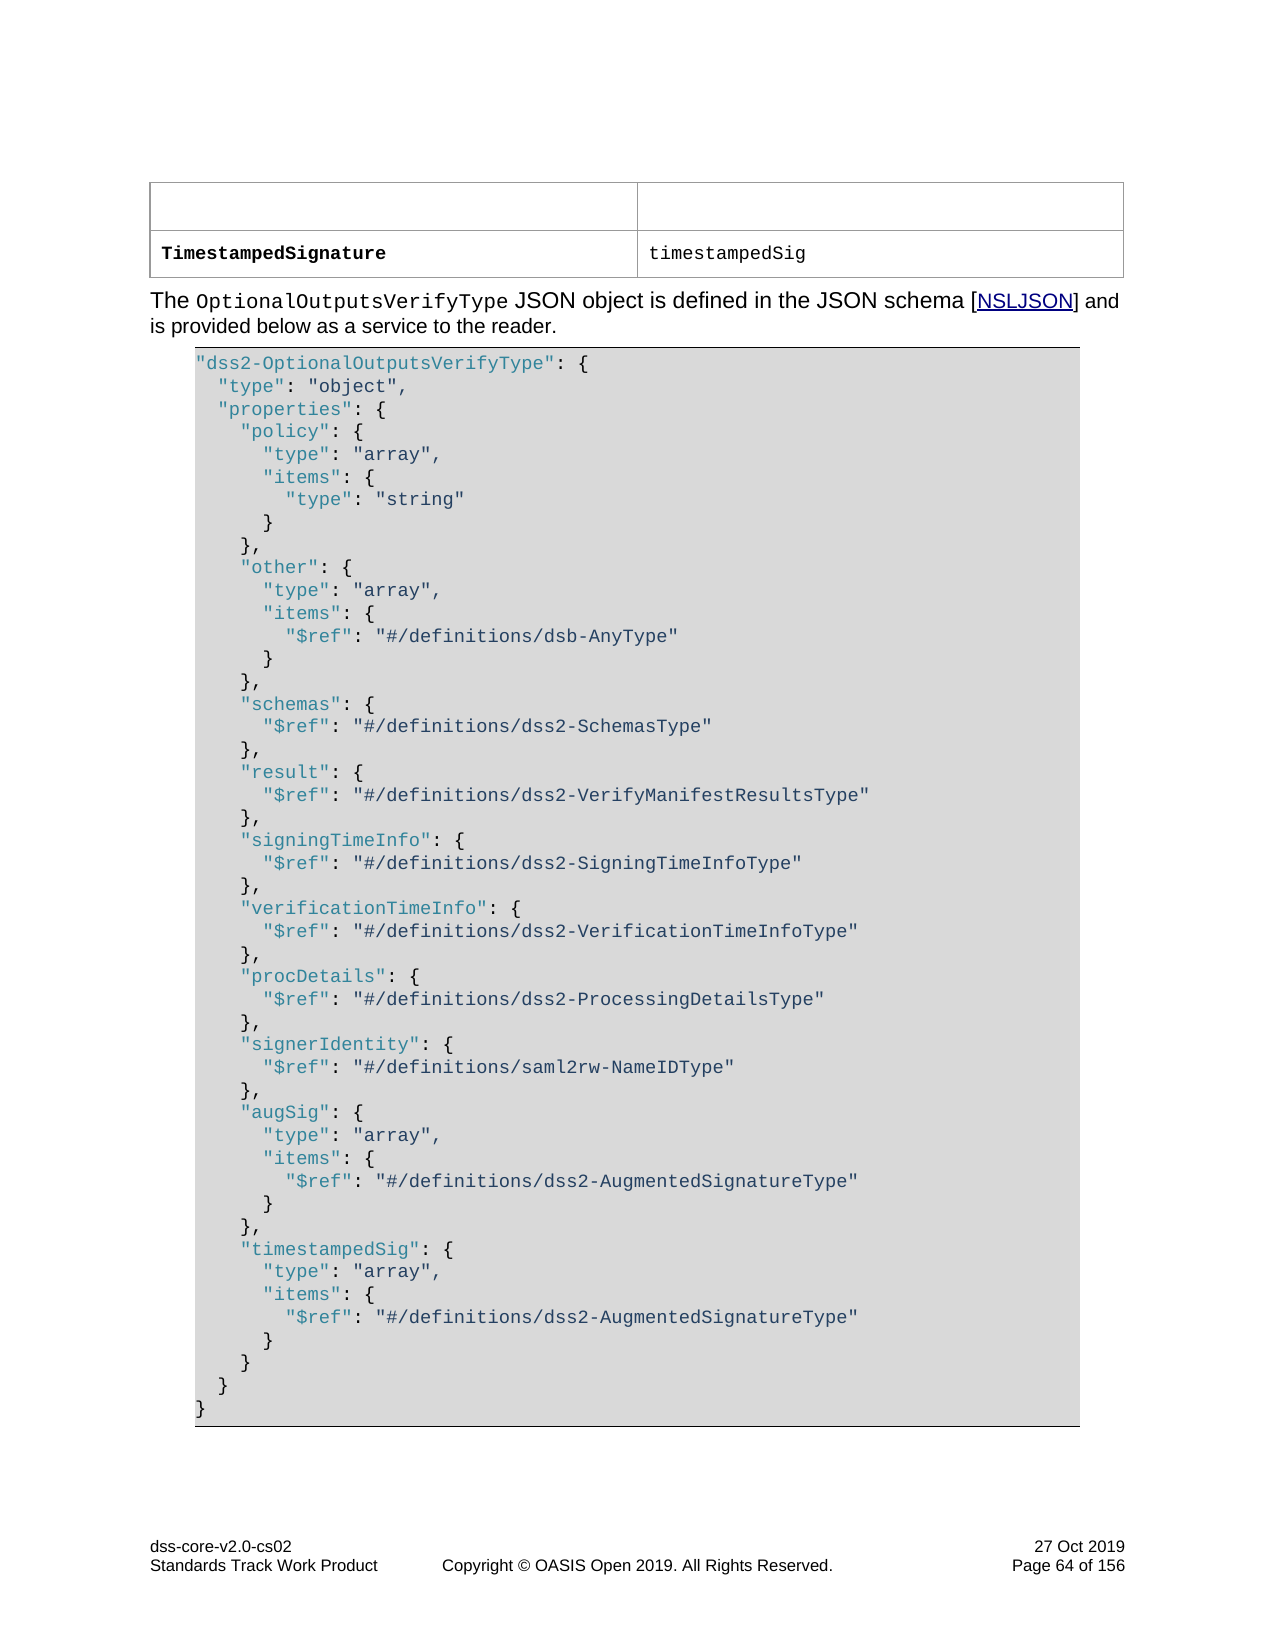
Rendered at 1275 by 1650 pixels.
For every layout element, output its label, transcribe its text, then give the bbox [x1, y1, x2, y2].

text "type": "array", [195, 437, 1080, 460]
text "type": "object", [195, 369, 1080, 392]
table_cell TimestampedSignature [151, 231, 637, 277]
text } [195, 506, 1080, 528]
text "procDetails": { [195, 960, 1080, 982]
text "$ref": "#/definitions/dss2-ProcessingDetailsType" [195, 982, 1080, 1005]
text "type": "string" [195, 483, 1080, 506]
text "$ref": "#/definitions/dss2-SigningTimeInfoType" [195, 846, 1080, 869]
text }, [195, 664, 1080, 687]
text "$ref": "#/definitions/dss2-VerifyManifestResultsType" [195, 778, 1080, 801]
table_cell [151, 183, 637, 230]
text }, [195, 1209, 1080, 1232]
text } [195, 1346, 1080, 1368]
text "items": { [195, 460, 1080, 483]
text "result": { [195, 755, 1080, 778]
text "type": "array", [195, 1119, 1080, 1141]
text "items": { [195, 1141, 1080, 1164]
text }, [195, 1005, 1080, 1028]
table_cell timestampedSig [638, 231, 1123, 277]
text "$ref": "#/definitions/saml2rw-NameIDType" [195, 1051, 1080, 1073]
text "dss2-OptionalOutputsVerifyType": { [195, 348, 1080, 369]
text }, [195, 733, 1080, 755]
text "$ref": "#/definitions/dss2-AugmentedSignatureType" [195, 1300, 1080, 1323]
text } [195, 642, 1080, 664]
text }, [195, 869, 1080, 892]
text "augSig": { [195, 1096, 1080, 1119]
text }, [195, 937, 1080, 960]
text "timestampedSig": { [195, 1232, 1080, 1255]
text "signerIdentity": { [195, 1028, 1080, 1051]
text "properties": { [195, 392, 1080, 415]
text }, [195, 1073, 1080, 1096]
text "$ref": "#/definitions/dss2-VerificationTimeInfoType" [195, 914, 1080, 937]
text } [195, 1323, 1080, 1346]
text "$ref": "#/definitions/dss2-AugmentedSignatureType" [195, 1164, 1080, 1187]
text } [195, 1368, 1080, 1391]
text "schemas": { [195, 687, 1080, 710]
text "type": "array", [195, 574, 1080, 596]
text "items": { [195, 596, 1080, 619]
table_cell [638, 183, 1123, 230]
text }, [195, 801, 1080, 823]
text } [195, 1391, 1080, 1426]
text "$ref": "#/definitions/dss2-SchemasType" [195, 710, 1080, 733]
text "$ref": "#/definitions/dsb-AnyType" [195, 619, 1080, 642]
text "policy": { [195, 415, 1080, 437]
text }, [195, 528, 1080, 551]
text } [195, 1187, 1080, 1209]
text "verificationTimeInfo": { [195, 892, 1080, 914]
text "signingTimeInfo": { [195, 823, 1080, 846]
text "type": "array", [195, 1255, 1080, 1278]
text "items": { [195, 1278, 1080, 1300]
text The OptionalOutputsVerifyType JSON object is defined in the JSON schema [NSLJSON] and is provided below as a service to the reader. [150, 287, 1125, 338]
text "other": { [195, 551, 1080, 574]
